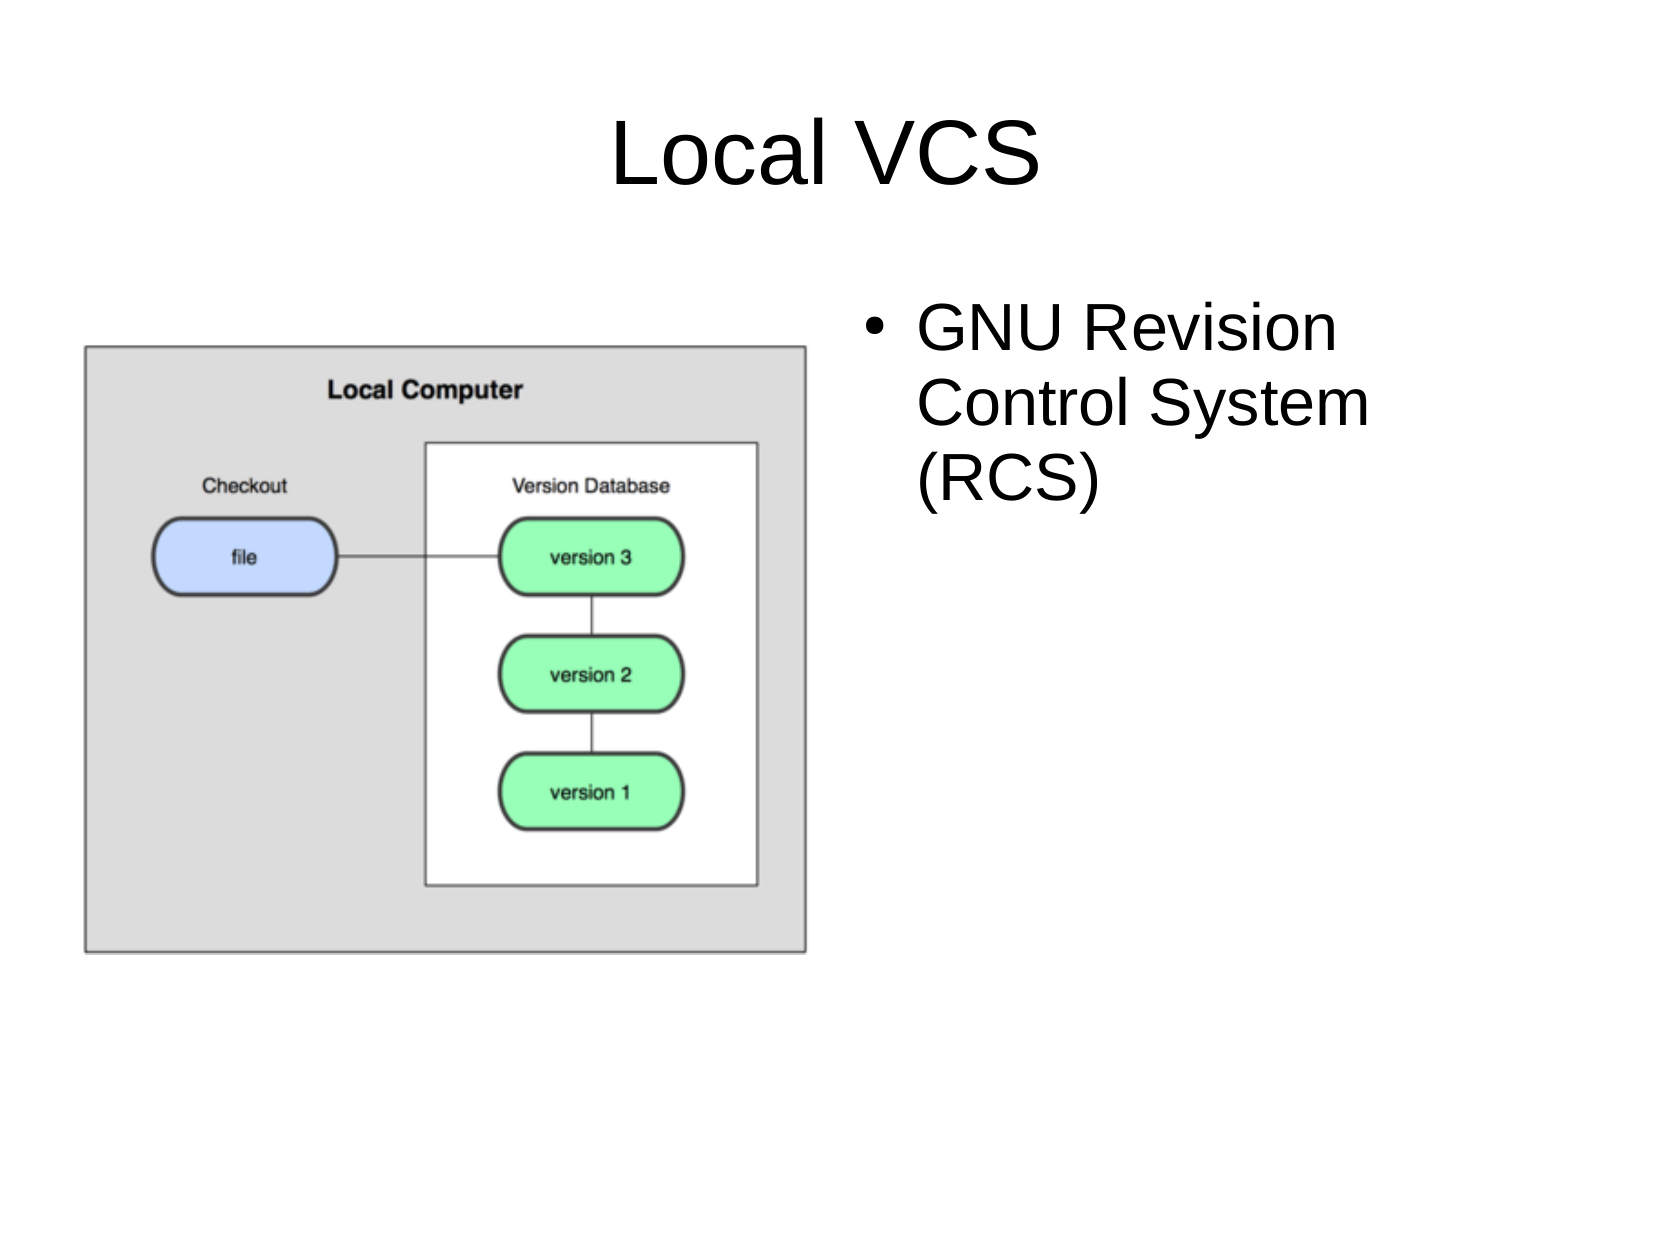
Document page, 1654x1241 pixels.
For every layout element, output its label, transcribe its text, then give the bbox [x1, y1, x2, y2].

picture [82, 344, 809, 955]
list GNU Revision Control System (RCS) [845, 290, 1572, 1010]
title Local VCS [82, 49, 1571, 257]
